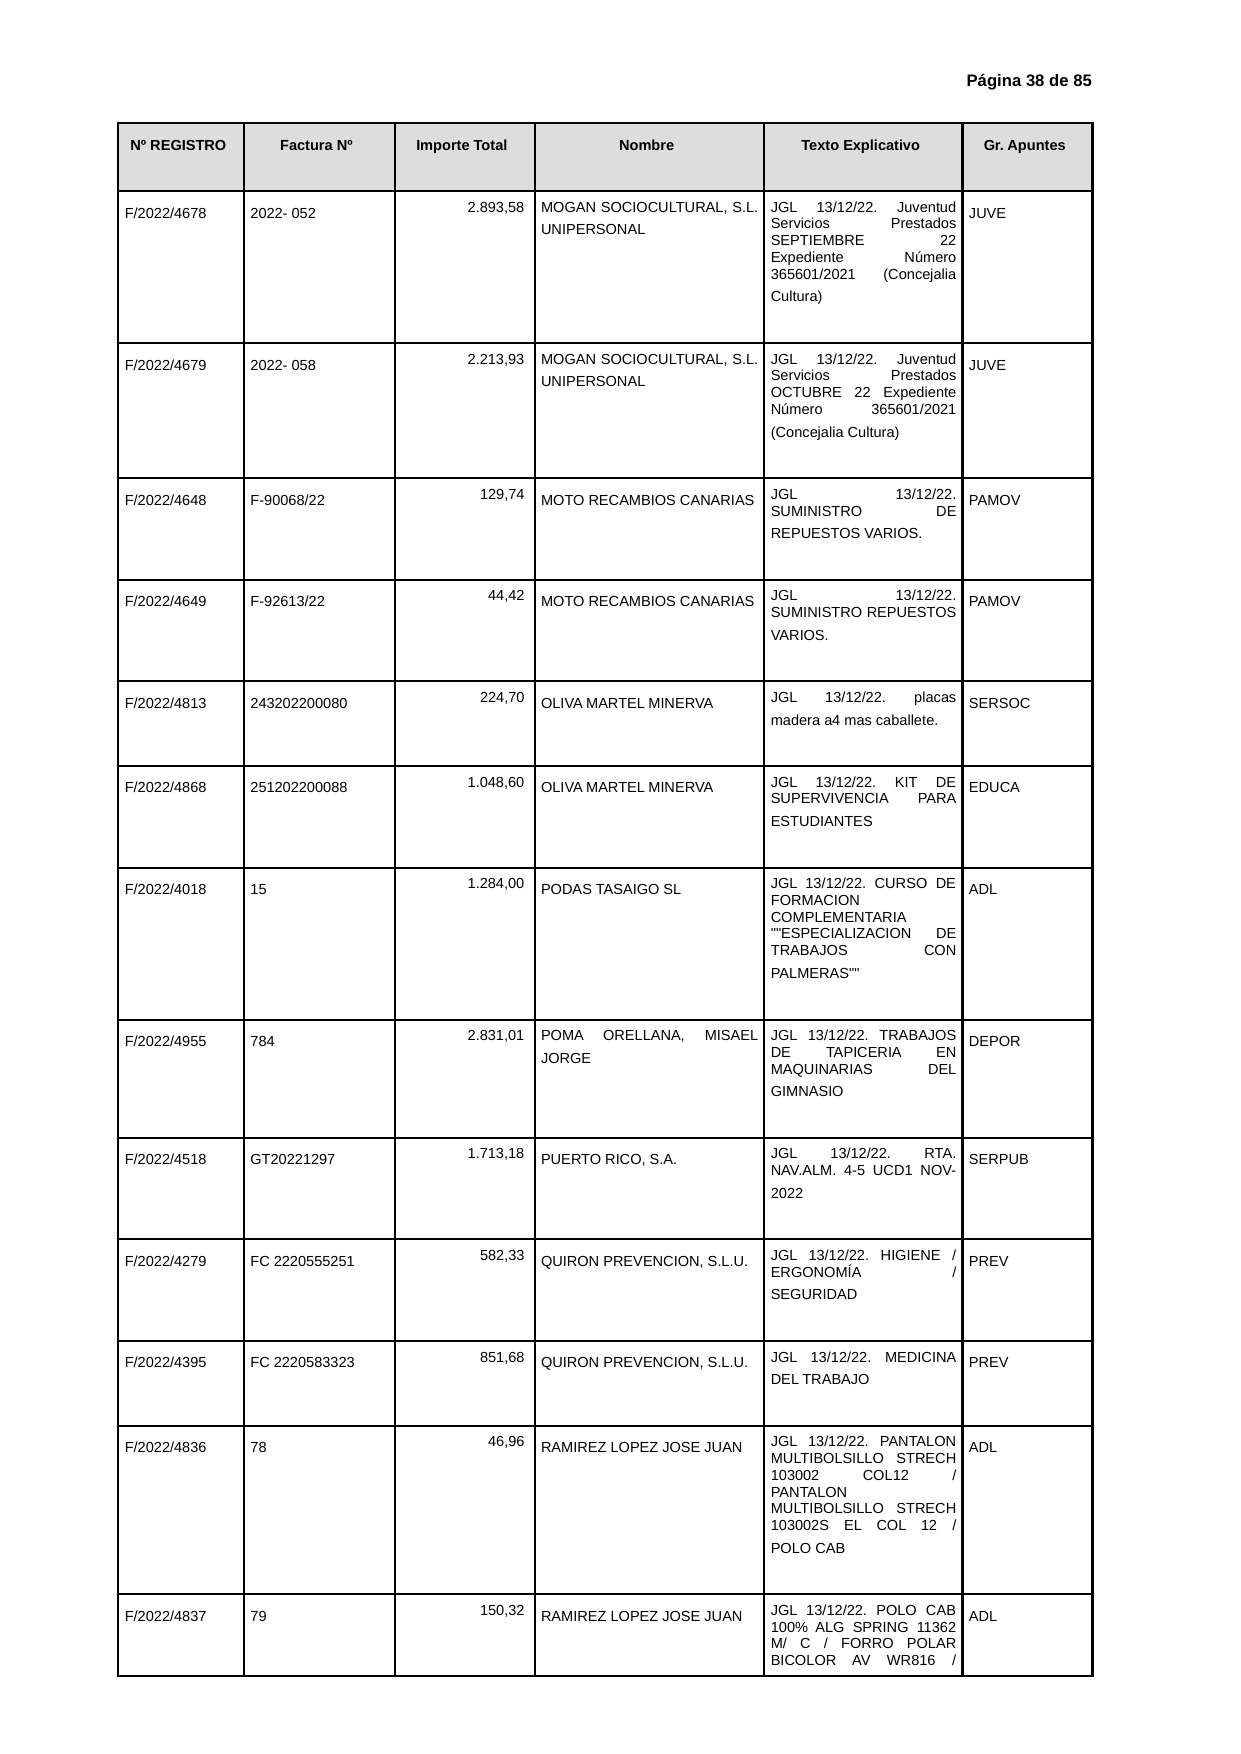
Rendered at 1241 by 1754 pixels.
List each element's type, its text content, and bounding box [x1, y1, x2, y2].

table_cell F-90068/22 [245, 479, 394, 579]
table_cell DEPOR [964, 1021, 1091, 1137]
table_cell 2022- 058 [245, 344, 394, 477]
table_cell POMA ORELLANA, MISAEL JORGE [536, 1021, 763, 1137]
table_cell F/2022/4679 [119, 344, 243, 477]
table_cell GT20221297 [245, 1139, 394, 1238]
table_cell 1.713,18 [396, 1139, 534, 1238]
table_cell ADL [964, 1595, 1091, 1675]
table_cell RAMIREZ LOPEZ JOSE JUAN [536, 1595, 763, 1675]
table_cell 851,68 [396, 1342, 534, 1425]
table_cell 582,33 [396, 1240, 534, 1340]
table_cell JGL 13/12/22. CURSO DE FORMACION COMPLEMENTARIA ""ESPECIALIZACION DE TRABAJOS CON PALMERAS"" [765, 869, 961, 1018]
table_cell JGL 13/12/22. SUMINISTRO REPUESTOS VARIOS. [765, 581, 961, 680]
table_cell JGL 13/12/22. POLO CAB 100% ALG SPRING 11362 M/ C / FORRO POLAR BICOLOR AV WR816 / [765, 1595, 961, 1675]
table_cell MOGAN SOCIOCULTURAL, S.L. UNIPERSONAL [536, 344, 763, 477]
table_cell F/2022/4837 [119, 1595, 243, 1675]
table_cell F/2022/4018 [119, 869, 243, 1018]
table_cell 243202200080 [245, 682, 394, 765]
table_header Nº REGISTRO [119, 124, 243, 190]
table_cell F-92613/22 [245, 581, 394, 680]
table_cell ADL [964, 869, 1091, 1018]
table_cell 2.831,01 [396, 1021, 534, 1137]
table_cell F/2022/4518 [119, 1139, 243, 1238]
table_cell 46,96 [396, 1427, 534, 1593]
table_cell JGL 13/12/22. placas madera a4 mas caballete. [765, 682, 961, 765]
table_cell JGL 13/12/22. PANTALON MULTIBOLSILLO STRECH 103002 COL12 / PANTALON MULTIBOLSILLO STRECH 103002S EL COL 12 / POLO CAB [765, 1427, 961, 1593]
table_cell 784 [245, 1021, 394, 1137]
table_cell JUVE [964, 192, 1091, 342]
table_cell PAMOV [964, 581, 1091, 680]
table_header Importe Total [396, 124, 534, 190]
table_cell F/2022/4836 [119, 1427, 243, 1593]
table_cell 2.893,58 [396, 192, 534, 342]
table_cell 150,32 [396, 1595, 534, 1675]
table_cell PODAS TASAIGO SL [536, 869, 763, 1018]
table_cell 44,42 [396, 581, 534, 680]
table_cell SERSOC [964, 682, 1091, 765]
table_cell F/2022/4279 [119, 1240, 243, 1340]
table_cell 251202200088 [245, 767, 394, 867]
table_cell PREV [964, 1240, 1091, 1340]
table_cell F/2022/4955 [119, 1021, 243, 1137]
table_cell MOGAN SOCIOCULTURAL, S.L. UNIPERSONAL [536, 192, 763, 342]
table_header Gr. Apuntes [964, 124, 1091, 190]
table_cell F/2022/4395 [119, 1342, 243, 1425]
table_cell JGL 13/12/22. TRABAJOS DE TAPICERIA EN MAQUINARIAS DEL GIMNASIO [765, 1021, 961, 1137]
table_cell JGL 13/12/22. RTA. NAV.ALM. 4-5 UCD1 NOV-2022 [765, 1139, 961, 1238]
table_cell QUIRON PREVENCION, S.L.U. [536, 1240, 763, 1340]
table_cell 15 [245, 869, 394, 1018]
table_cell F/2022/4813 [119, 682, 243, 765]
table_cell F/2022/4678 [119, 192, 243, 342]
table_cell 224,70 [396, 682, 534, 765]
table_cell F/2022/4648 [119, 479, 243, 579]
table_cell MOTO RECAMBIOS CANARIAS [536, 479, 763, 579]
table_cell QUIRON PREVENCION, S.L.U. [536, 1342, 763, 1425]
table_cell FC 2220583323 [245, 1342, 394, 1425]
table_cell JGL 13/12/22. Juventud Servicios Prestados OCTUBRE 22 Expediente Número 365601/2021 (Concejalia Cultura) [765, 344, 961, 477]
table_cell 129,74 [396, 479, 534, 579]
table_cell PUERTO RICO, S.A. [536, 1139, 763, 1238]
table_cell JUVE [964, 344, 1091, 477]
table_cell EDUCA [964, 767, 1091, 867]
table_cell F/2022/4868 [119, 767, 243, 867]
table_cell JGL 13/12/22. KIT DE SUPERVIVENCIA PARA ESTUDIANTES [765, 767, 961, 867]
table_cell 1.284,00 [396, 869, 534, 1018]
table_cell JGL 13/12/22. MEDICINA DEL TRABAJO [765, 1342, 961, 1425]
table_cell FC 2220555251 [245, 1240, 394, 1340]
table_cell PAMOV [964, 479, 1091, 579]
table_cell 2.213,93 [396, 344, 534, 477]
table_cell 79 [245, 1595, 394, 1675]
table_header Factura Nº [245, 124, 394, 190]
table_cell ADL [964, 1427, 1091, 1593]
table_cell OLIVA MARTEL MINERVA [536, 682, 763, 765]
table_cell OLIVA MARTEL MINERVA [536, 767, 763, 867]
table_cell JGL 13/12/22. Juventud Servicios Prestados SEPTIEMBRE 22 Expediente Número 365601/2021 (Concejalia Cultura) [765, 192, 961, 342]
table_header Nombre [536, 124, 763, 190]
table_cell 2022- 052 [245, 192, 394, 342]
table_cell MOTO RECAMBIOS CANARIAS [536, 581, 763, 680]
table_cell JGL 13/12/22. HIGIENE / ERGONOMÍA / SEGURIDAD [765, 1240, 961, 1340]
table_cell 78 [245, 1427, 394, 1593]
table_cell RAMIREZ LOPEZ JOSE JUAN [536, 1427, 763, 1593]
table_cell JGL 13/12/22. SUMINISTRO DE REPUESTOS VARIOS. [765, 479, 961, 579]
table_cell F/2022/4649 [119, 581, 243, 680]
table_cell SERPUB [964, 1139, 1091, 1238]
table_cell PREV [964, 1342, 1091, 1425]
table_cell 1.048,60 [396, 767, 534, 867]
table_header Texto Explicativo [765, 124, 961, 190]
